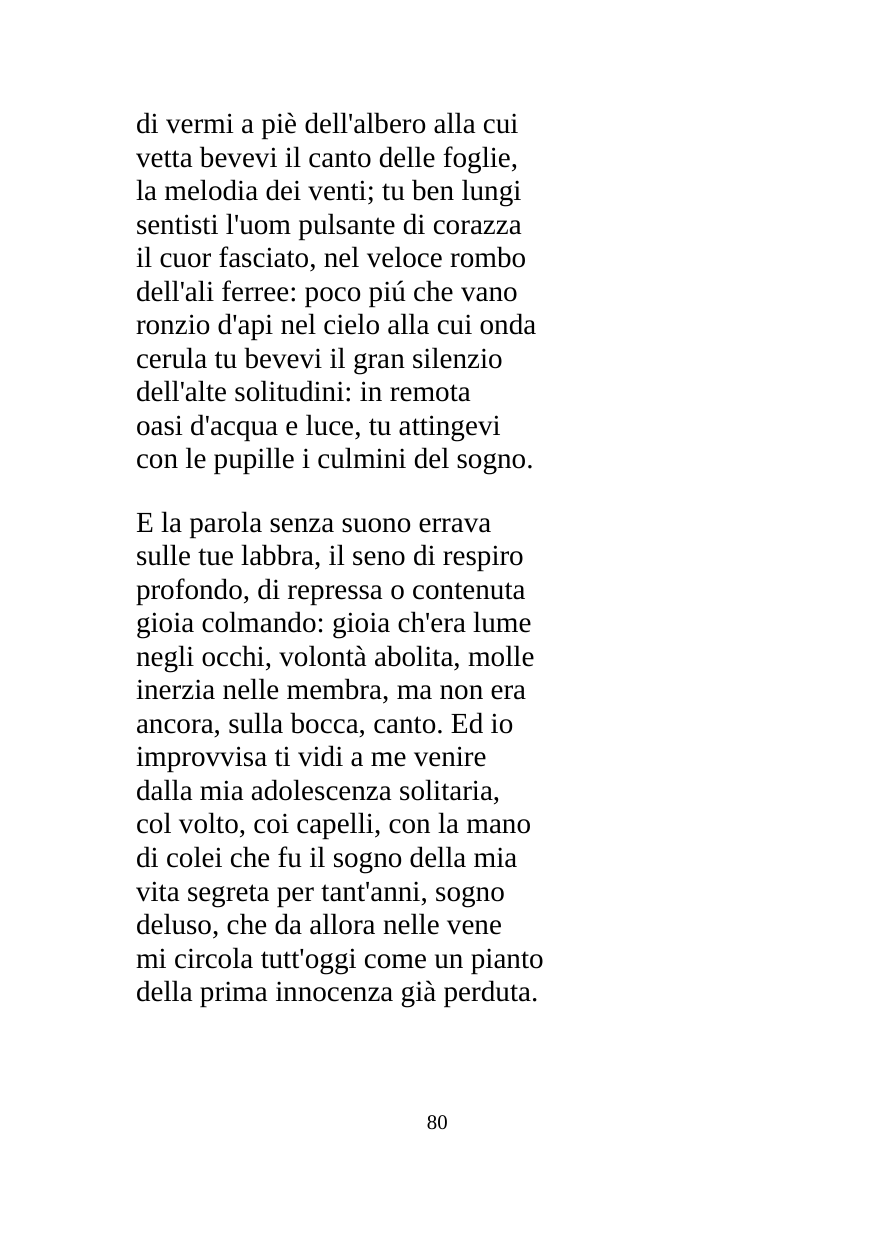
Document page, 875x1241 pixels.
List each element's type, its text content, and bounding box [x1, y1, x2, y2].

text E la parola senza suono errava sulle tue labbra, il seno di respiro profondo, di repressa o contenuta gioia colmando: gioia ch'era lume negli occhi, volontà abolita, molle inerzia nelle membra, ma non era ancora, sulla bocca, canto. Ed io improvvisa ti vidi a me venire dalla mia adolescenza solitaria, col volto, coi capelli, con la mano di colei che fu il sogno della mia vita segreta per tant'anni, sogno deluso, che da allora nelle vene mi circola tutt'oggi come un pianto della prima innocenza già perduta. [136, 505, 768, 1008]
text di vermi a piè dell'albero alla cui vetta bevevi il canto delle foglie, la melodia dei venti; tu ben lungi sentisti l'uom pulsante di corazza il cuor fasciato, nel veloce rombo dell'ali ferree: poco piú che vano ronzio d'api nel cielo alla cui onda cerula tu bevevi il gran silenzio dell'alte solitudini: in remota oasi d'acqua e luce, tu attingevi con le pupille i culmini del sogno. [136, 106, 768, 475]
